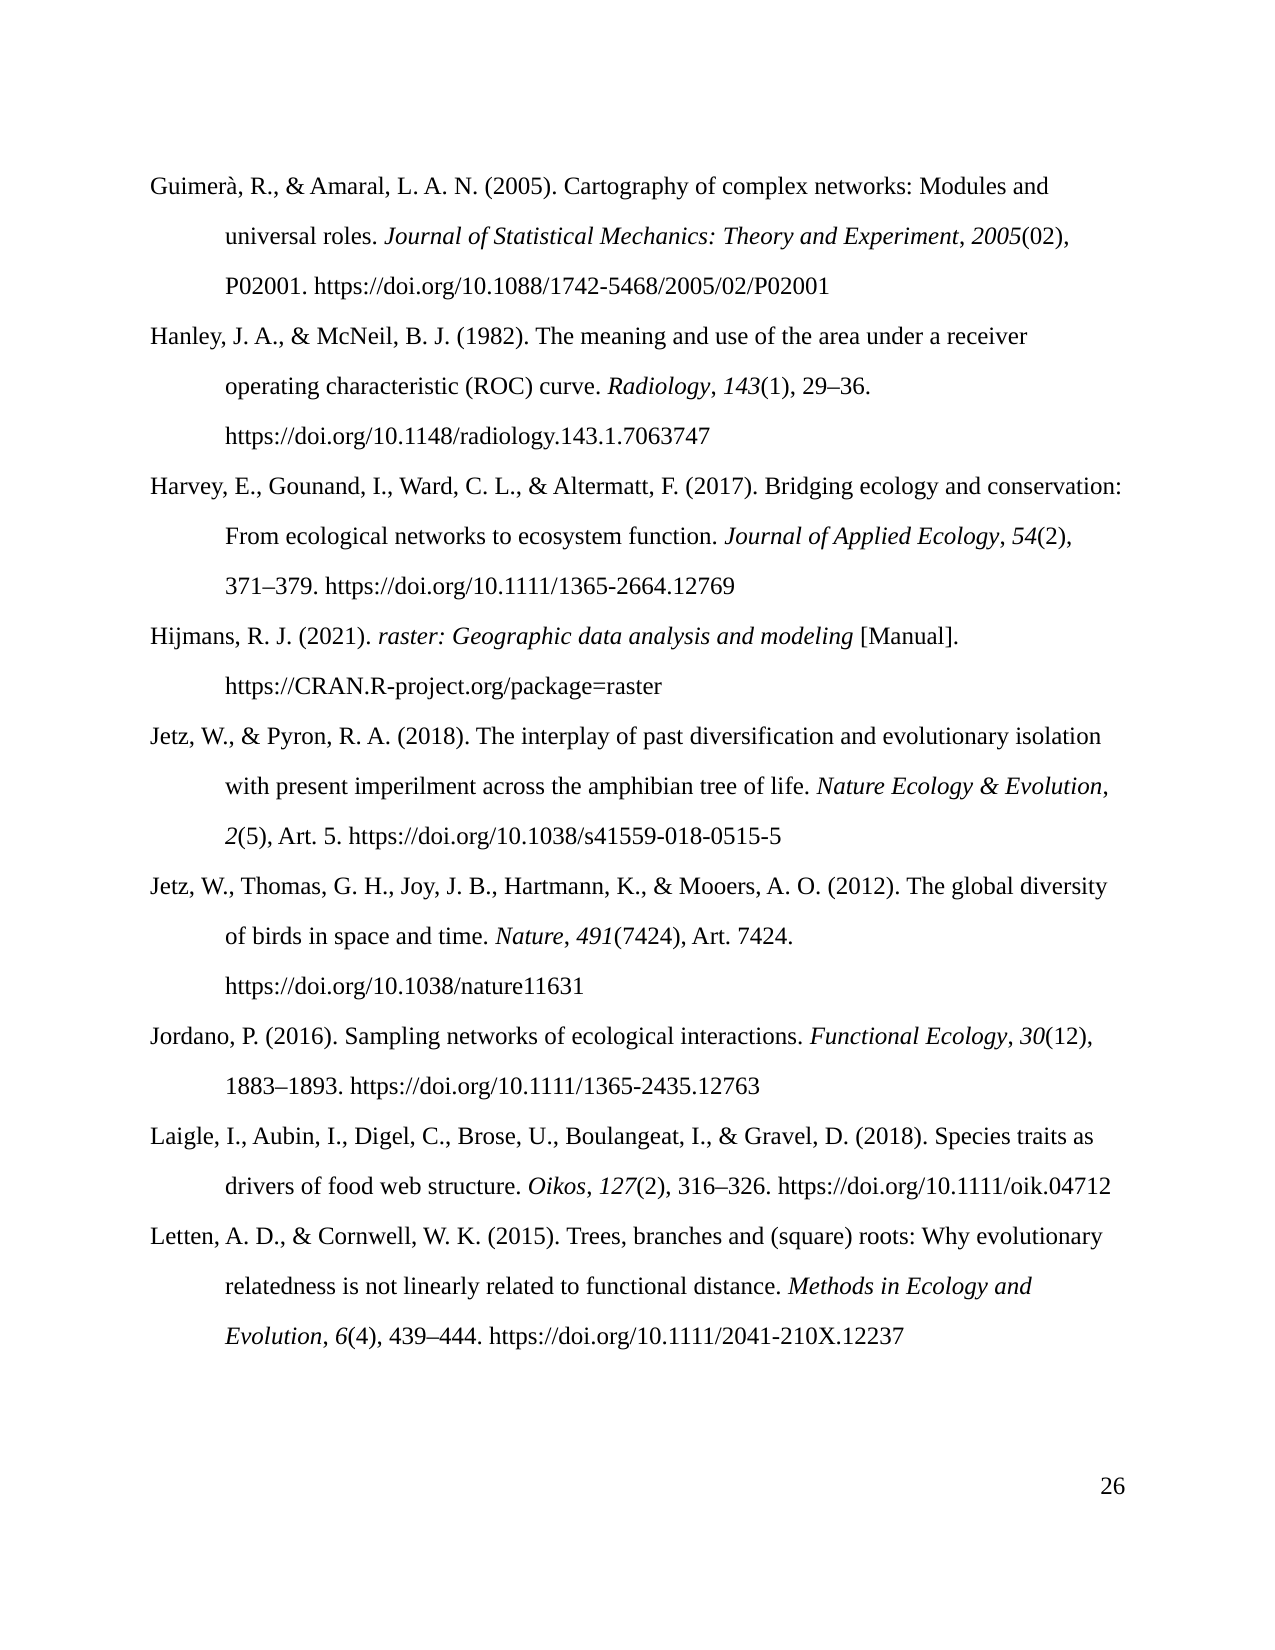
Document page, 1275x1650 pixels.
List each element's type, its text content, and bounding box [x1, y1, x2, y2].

text Hijmans, R. J. (2021). raster: Geographic data analysis and modeling [Manual]. https://CRAN.R-project.org/package=raster [150, 600, 1125, 700]
text Hanley, J. A., & McNeil, B. J. (1982). The meaning and use of the area under a receiver operating characteristic (ROC) curve. Radiology, 143(1), 29–36. https://doi.org/10.1148/radiology.143.1.7063747 [150, 300, 1125, 450]
text Harvey, E., Gounand, I., Ward, C. L., & Altermatt, F. (2017). Bridging ecology and conservation: From ecological networks to ecosystem function. Journal of Applied Ecology, 54(2), 371–379. https://doi.org/10.1111/1365-2664.12769 [150, 450, 1125, 600]
text Jetz, W., & Pyron, R. A. (2018). The interplay of past diversification and evolutionary isolation with present imperilment across the amphibian tree of life. Nature Ecology & Evolution, 2(5), Art. 5. https://doi.org/10.1038/s41559-018-0515-5 [150, 700, 1125, 850]
text Jordano, P. (2016). Sampling networks of ecological interactions. Functional Ecology, 30(12), 1883–1893. https://doi.org/10.1111/1365-2435.12763 [150, 1000, 1125, 1100]
text Jetz, W., Thomas, G. H., Joy, J. B., Hartmann, K., & Mooers, A. O. (2012). The global diversity of birds in space and time. Nature, 491(7424), Art. 7424. https://doi.org/10.1038/nature11631 [150, 850, 1125, 1000]
text Laigle, I., Aubin, I., Digel, C., Brose, U., Boulangeat, I., & Gravel, D. (2018). Species traits as drivers of food web structure. Oikos, 127(2), 316–326. https://doi.org/10.1111/oik.04712 [150, 1100, 1125, 1200]
text Letten, A. D., & Cornwell, W. K. (2015). Trees, branches and (square) roots: Why evolutionary relatedness is not linearly related to functional distance. Methods in Ecology and Evolution, 6(4), 439–444. https://doi.org/10.1111/2041-210X.12237 [150, 1200, 1125, 1350]
text Guimerà, R., & Amaral, L. A. N. (2005). Cartography of complex networks: Modules and universal roles. Journal of Statistical Mechanics: Theory and Experiment, 2005(02), P02001. https://doi.org/10.1088/1742-5468/2005/02/P02001 [150, 150, 1125, 300]
